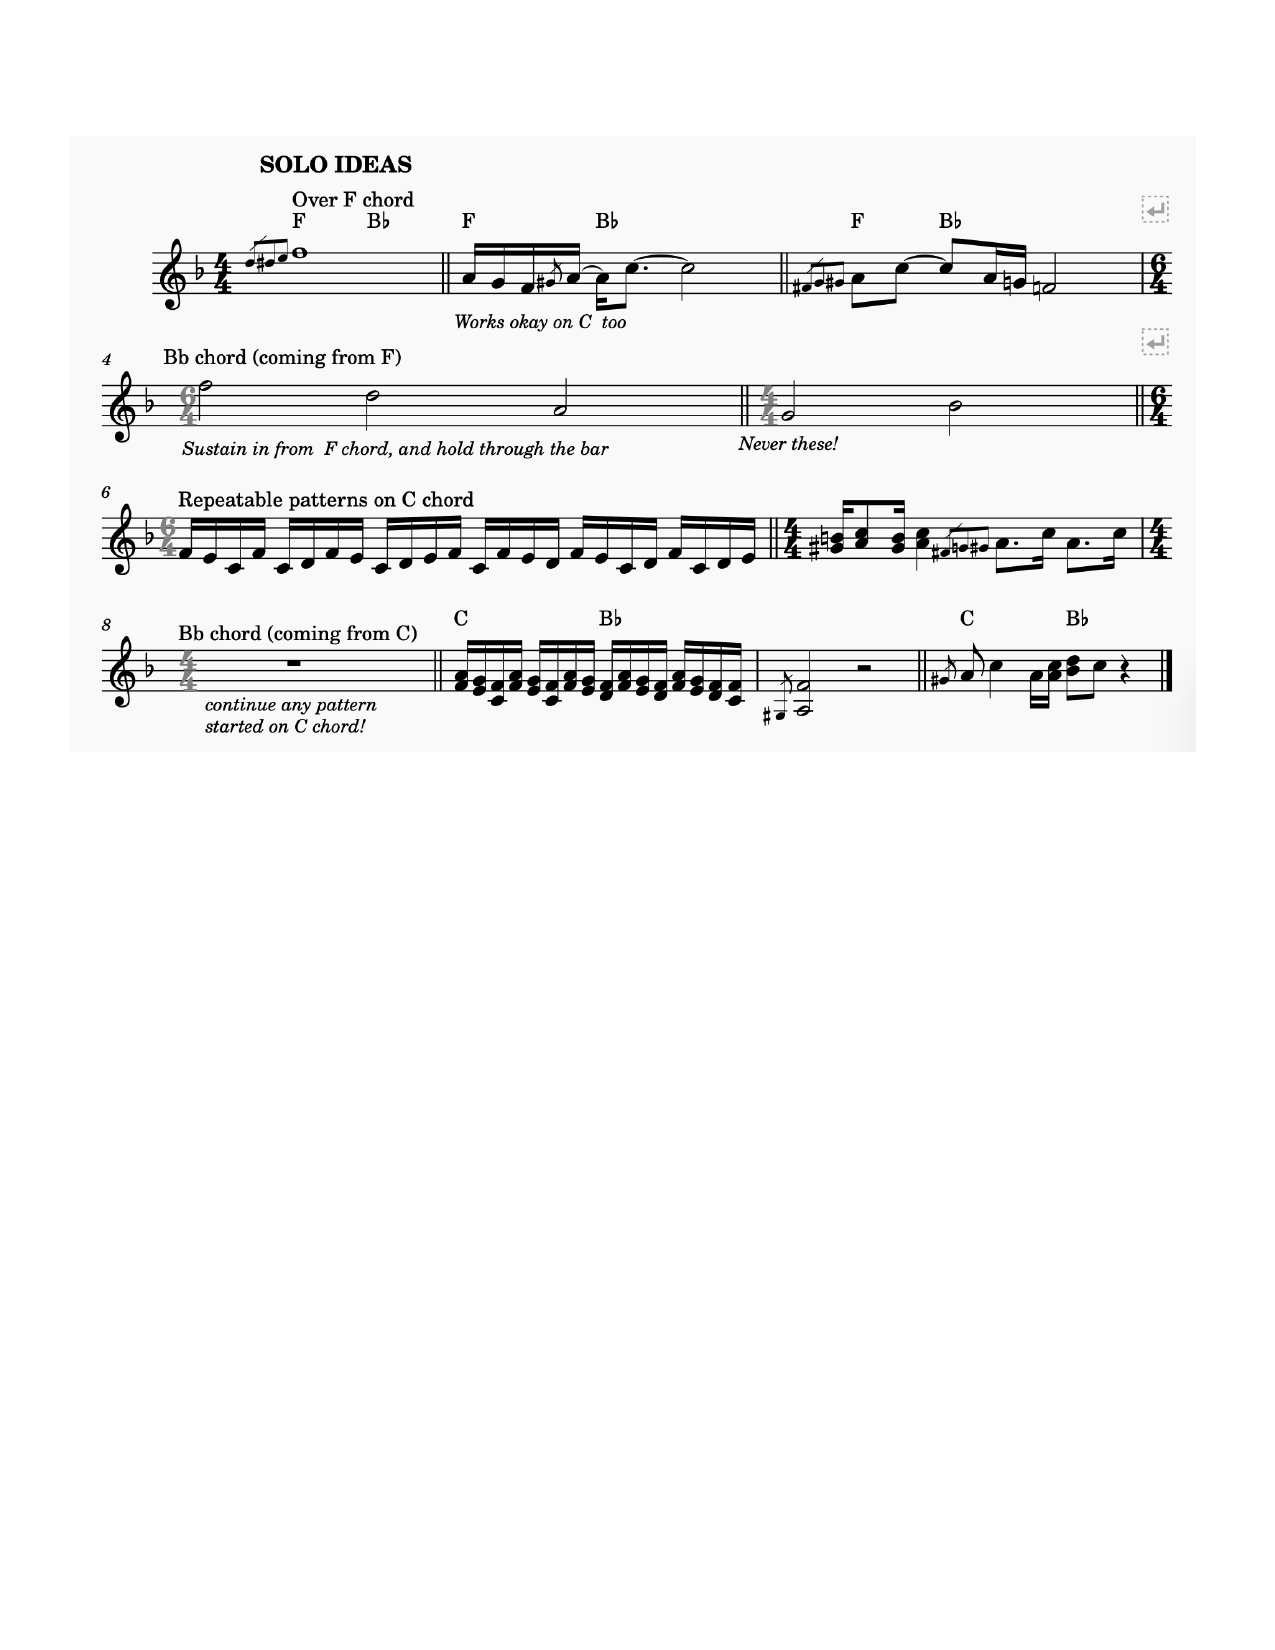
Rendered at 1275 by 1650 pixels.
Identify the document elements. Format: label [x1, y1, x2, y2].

picture [69, 136, 1196, 752]
